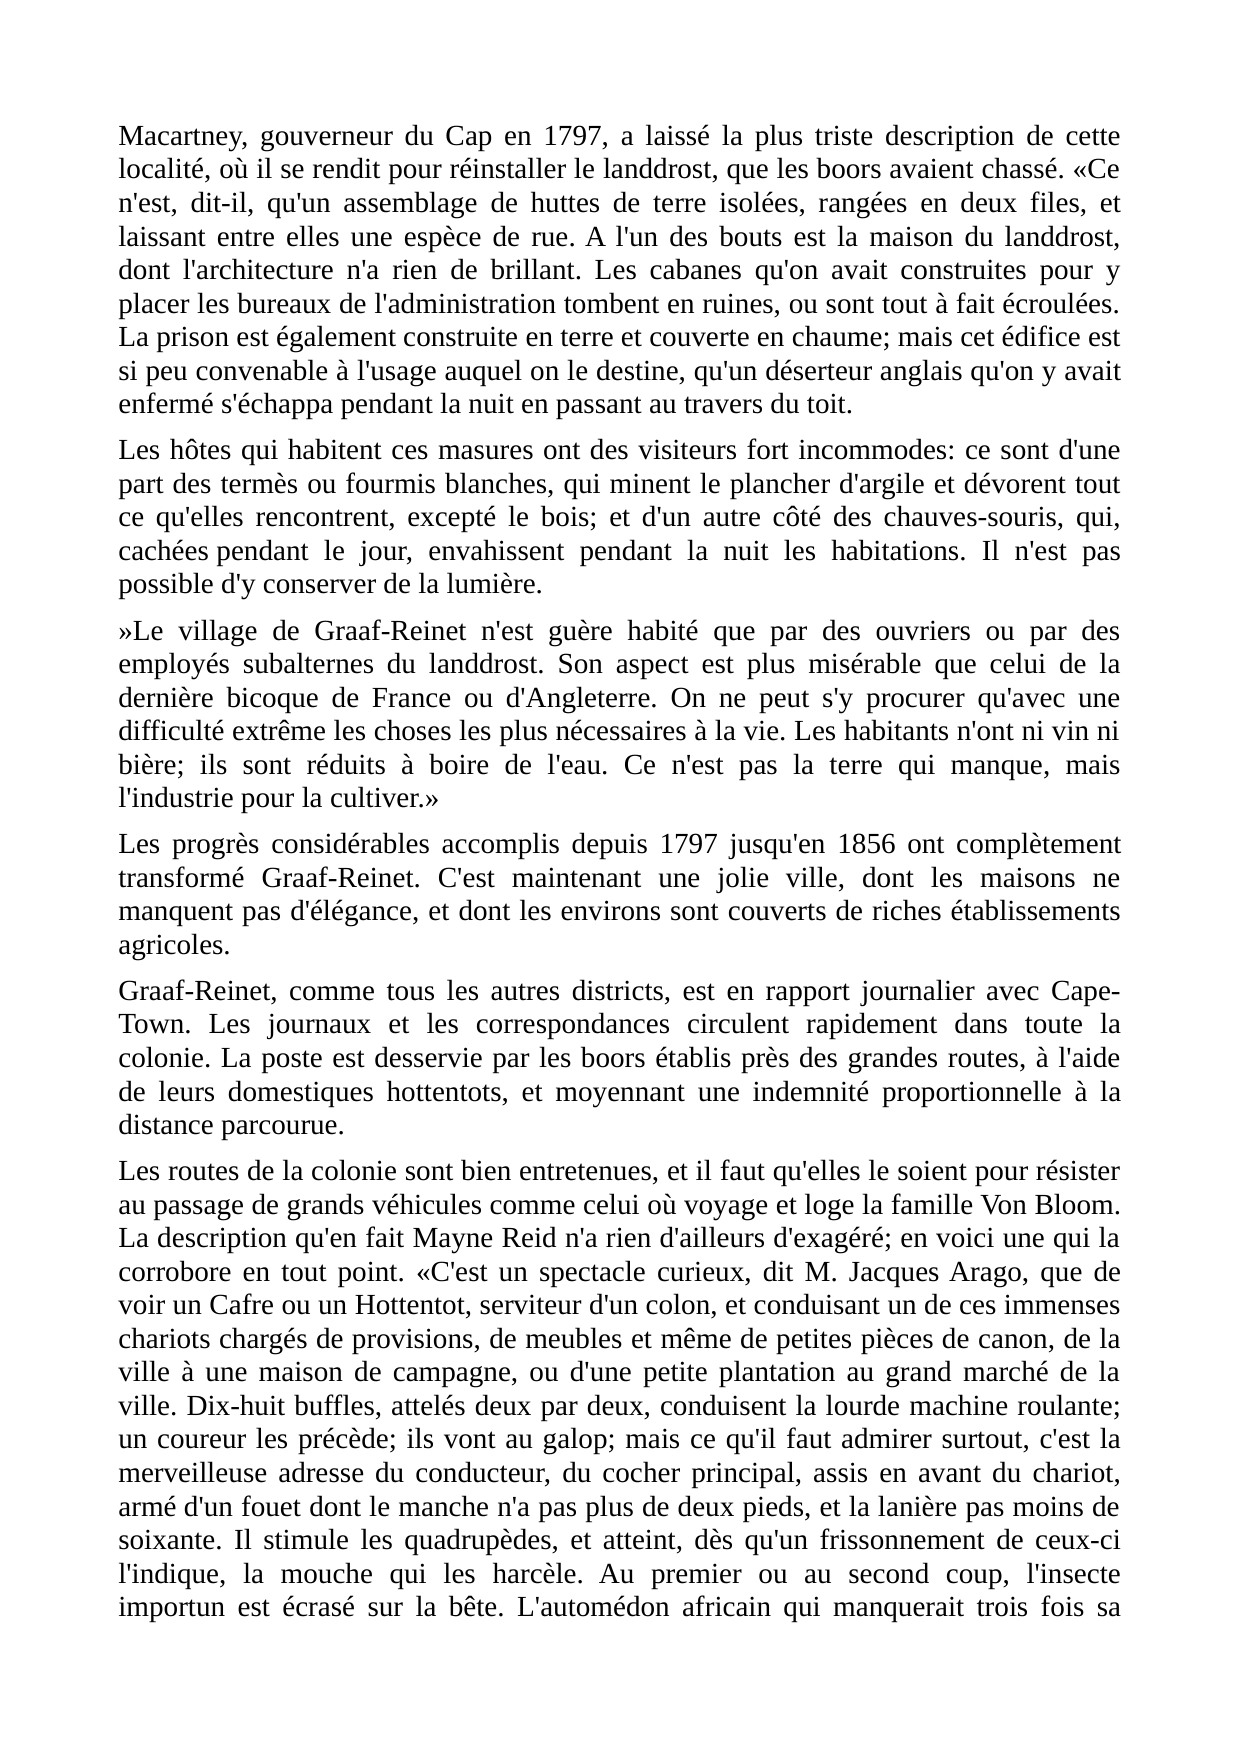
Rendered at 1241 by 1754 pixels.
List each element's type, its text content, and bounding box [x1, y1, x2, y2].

text Les routes de la colonie sont bien entretenues, et il faut qu'elles le soient pour résister au passage de grands véhicules comme celui où voyage et loge la famille Von Bloom. La description qu'en fait Mayne Reid n'a rien d'ailleurs d'exagéré; en voici une qui la corrobore en tout point. «C'est un spectacle curieux, dit M. Jacques Arago, que de voir un Cafre ou un Hottentot, serviteur d'un colon, et conduisant un de ces immenses chariots chargés de provisions, de meubles et même de petites pièces de canon, de la ville à une maison de campagne, ou d'une petite plantation au grand marché de la ville. Dix-huit buffles, attelés deux par deux, conduisent la lourde machine roulante; un coureur les précède; ils vont au galop; mais ce qu'il faut admirer surtout, c'est la merveilleuse adresse du conducteur, du cocher principal, assis en avant du chariot, armé d'un fouet dont le manche n'a pas plus de deux pieds, et la lanière pas moins de soixante. Il stimule les quadrupèdes, et atteint, dès qu'un frissonnement de ceux-ci l'indique, la mouche qui les harcèle. Au premier ou au second coup, l'insecte importun est écrasé sur la bête. L'automédon africain qui manquerait trois fois sa [118, 1153, 1122, 1623]
text Les hôtes qui habitent ces masures ont des visiteurs fort incommodes: ce sont d'une part des termès ou fourmis blanches, qui minent le plancher d'argile et dévorent tout ce qu'elles rencontrent, excepté le bois; et d'un autre côté des chauves-souris, qui, cachées pendant le jour, envahissent pendant la nuit les habitations. Il n'est pas possible d'y conserver de la lumière. [118, 432, 1122, 600]
text »Le village de Graaf-Reinet n'est guère habité que par des ouvriers ou par des employés subalternes du landdrost. Son aspect est plus misérable que celui de la dernière bicoque de France ou d'Angleterre. On ne peut s'y procurer qu'avec une difficulté extrême les choses les plus nécessaires à la vie. Les habitants n'ont ni vin ni bière; ils sont réduits à boire de l'eau. Ce n'est pas la terre qui manque, mais l'industrie pour la cultiver.» [118, 613, 1122, 814]
text Macartney, gouverneur du Cap en 1797, a laissé la plus triste description de cette localité, où il se rendit pour réinstaller le landdrost, que les boors avaient chassé. «Ce n'est, dit-il, qu'un assemblage de huttes de terre isolées, rangées en deux files, et laissant entre elles une espèce de rue. A l'un des bouts est la maison du landdrost, dont l'architecture n'a rien de brillant. Les cabanes qu'on avait construites pour y placer les bureaux de l'administration tombent en ruines, ou sont tout à fait écroulées. La prison est également construite en terre et couverte en chaume; mais cet édifice est si peu convenable à l'usage auquel on le destine, qu'un déserteur anglais qu'on y avait enfermé s'échappa pendant la nuit en passant au travers du toit. [118, 118, 1122, 420]
text Les progrès considérables accomplis depuis 1797 jusqu'en 1856 ont complètement transformé Graaf-Reinet. C'est maintenant une jolie ville, dont les maisons ne manquent pas d'élégance, et dont les environs sont couverts de riches établissements agricoles. [118, 826, 1122, 961]
text Graaf-Reinet, comme tous les autres districts, est en rapport journalier avec Cape-Town. Les journaux et les correspondances circulent rapidement dans toute la colonie. La poste est desservie par les boors établis près des grandes routes, à l'aide de leurs domestiques hottentots, et moyennant une indemnité proportionnelle à la distance parcourue. [118, 973, 1122, 1141]
